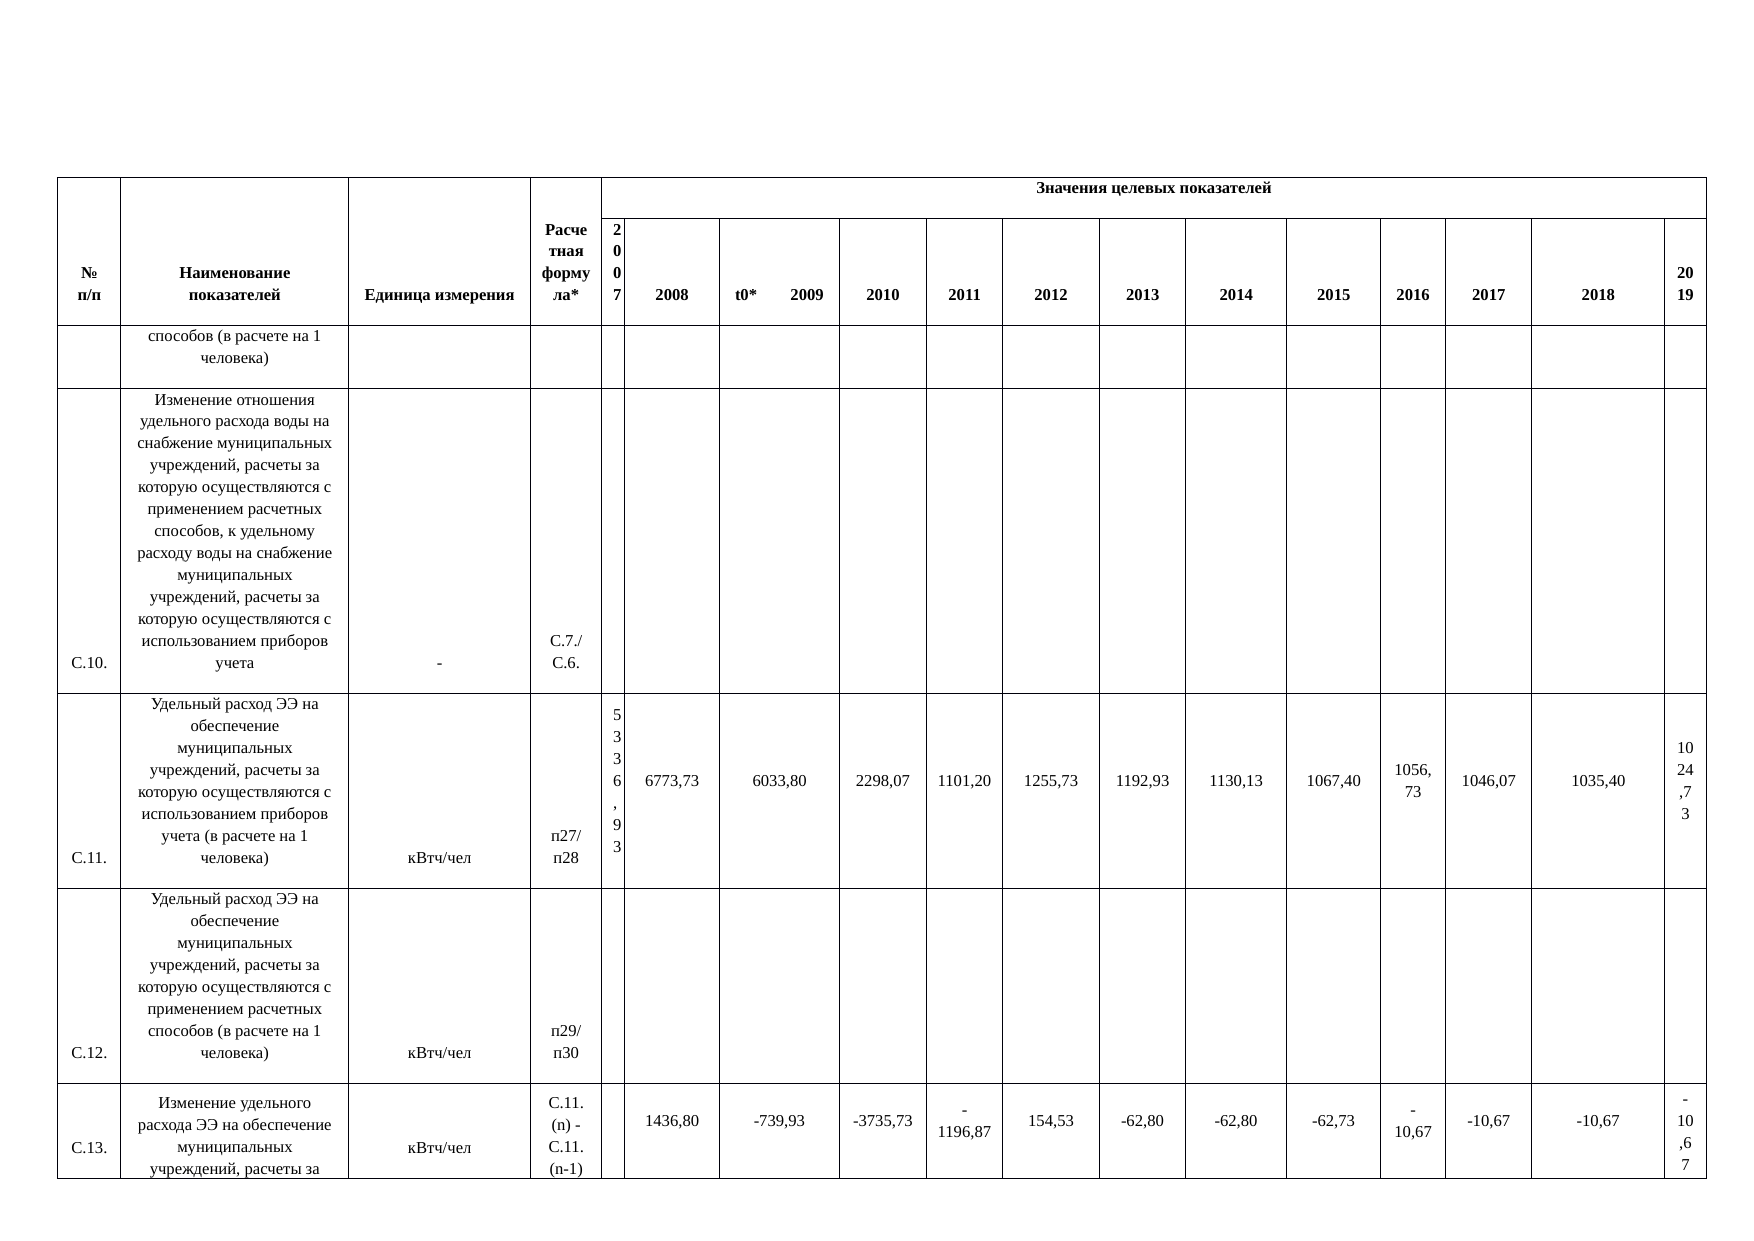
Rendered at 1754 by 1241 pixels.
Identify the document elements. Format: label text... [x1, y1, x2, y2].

table_cell [840, 889, 926, 1083]
table_cell 1192,93 [1100, 694, 1185, 888]
table_cell С.13. [58, 1084, 120, 1178]
table_cell 2298,07 [840, 694, 926, 888]
table_cell 1035,40 [1532, 694, 1664, 888]
table_cell кВтч/чел [349, 694, 530, 888]
table_cell [531, 326, 601, 388]
table_cell 2007 [602, 219, 624, 325]
table_cell -10,67 [1446, 1084, 1531, 1178]
table_cell 1024,73 [1665, 694, 1706, 888]
table_cell [1532, 326, 1664, 388]
table_cell Удельный расход ЭЭ на обеспечение муниципальных учреждений, расчеты за которую осуществляются с применением расчетных способов (в расчете на 1 человека) [121, 889, 348, 1083]
table_cell 6033,80 [720, 694, 839, 888]
table_cell [1665, 389, 1706, 693]
table_cell [602, 889, 624, 1083]
table_cell -10,67 [1665, 1084, 1706, 1178]
table_header № п/п [58, 178, 120, 325]
table_cell 2011 [927, 219, 1002, 325]
table_cell 5336,93 [602, 694, 624, 888]
table_cell [720, 889, 839, 1083]
table_cell [625, 389, 719, 693]
table_cell -10,67 [1381, 1084, 1445, 1178]
table_cell 2010 [840, 219, 926, 325]
table_cell [602, 1084, 624, 1178]
table_cell - [349, 389, 530, 693]
table_cell кВтч/чел [349, 889, 530, 1083]
table_cell [840, 389, 926, 693]
table_cell [1665, 326, 1706, 388]
table_cell [840, 326, 926, 388]
table_cell [1446, 389, 1531, 693]
table_cell [1287, 326, 1380, 388]
table_cell 2018 [1532, 219, 1664, 325]
table_cell -3735,73 [840, 1084, 926, 1178]
table_cell способов (в расчете на 1 человека) [121, 326, 348, 388]
table_cell [1381, 889, 1445, 1083]
table_cell t0* 2009 [720, 219, 839, 325]
table_cell 1056,73 [1381, 694, 1445, 888]
table_cell 2013 [1100, 219, 1185, 325]
table_cell [1381, 326, 1445, 388]
table_cell С.12. [58, 889, 120, 1083]
table_cell [927, 389, 1002, 693]
table_header Единица измерения [349, 178, 530, 325]
table_cell [1100, 389, 1185, 693]
table_cell С.10. [58, 389, 120, 693]
table_cell [1186, 389, 1286, 693]
table_cell 2014 [1186, 219, 1286, 325]
table_cell С.11.(n) - C.11.(n-1) [531, 1084, 601, 1178]
table_cell [1287, 889, 1380, 1083]
table_cell [1003, 389, 1099, 693]
table_cell 1436,80 [625, 1084, 719, 1178]
table_cell Удельный расход ЭЭ на обеспечение муниципальных учреждений, расчеты за которую осуществляются с использованием приборов учета (в расчете на 1 человека) [121, 694, 348, 888]
table_cell [1446, 326, 1531, 388]
table_cell -62,80 [1100, 1084, 1185, 1178]
table_cell 2019 [1665, 219, 1706, 325]
table_cell 2016 [1381, 219, 1445, 325]
table_cell [602, 389, 624, 693]
table_cell [720, 389, 839, 693]
table_cell [1003, 326, 1099, 388]
table_cell 2008 [625, 219, 719, 325]
table_cell 2017 [1446, 219, 1531, 325]
table_cell 154,53 [1003, 1084, 1099, 1178]
table_cell Изменение отношения удельного расхода воды на снабжение муниципальных учреждений, расчеты за которую осуществляются с применением расчетных способов, к удельному расходу воды на снабжение муниципальных учреждений, расчеты за которую осуществляются с использованием приборов учета [121, 389, 348, 693]
table_cell -62,80 [1186, 1084, 1286, 1178]
table_cell С.11. [58, 694, 120, 888]
table_cell [927, 889, 1002, 1083]
table_cell 1130,13 [1186, 694, 1286, 888]
table_cell С.7./С.6. [531, 389, 601, 693]
table_cell -62,73 [1287, 1084, 1380, 1178]
table_cell 1255,73 [1003, 694, 1099, 888]
table_cell [927, 326, 1002, 388]
table_cell [1665, 889, 1706, 1083]
table_cell [1532, 889, 1664, 1083]
table_header Наименование показателей [121, 178, 348, 325]
table_cell [1100, 889, 1185, 1083]
table_cell [58, 326, 120, 388]
table_cell Изменение удельного расхода ЭЭ на обеспечение муниципальных учреждений, расчеты за [121, 1084, 348, 1178]
table_cell 6773,73 [625, 694, 719, 888]
table_cell 1067,40 [1287, 694, 1380, 888]
table_cell [1381, 389, 1445, 693]
table_cell [1532, 389, 1664, 693]
table_cell -1196,87 [927, 1084, 1002, 1178]
table_cell 1046,07 [1446, 694, 1531, 888]
table_cell п27/п28 [531, 694, 601, 888]
table_cell [1446, 889, 1531, 1083]
table_header Значения целевых показателей [602, 178, 1706, 218]
table_cell [1186, 889, 1286, 1083]
table_cell 2015 [1287, 219, 1380, 325]
table_cell кВтч/чел [349, 1084, 530, 1178]
table_cell [602, 326, 624, 388]
table_cell -739,93 [720, 1084, 839, 1178]
table_cell [1186, 326, 1286, 388]
table_cell [625, 326, 719, 388]
table_cell [625, 889, 719, 1083]
table_header Расчетная формула* [531, 178, 601, 325]
table_cell [1287, 389, 1380, 693]
table_cell [720, 326, 839, 388]
table_cell [1003, 889, 1099, 1083]
table_cell [1100, 326, 1185, 388]
table_cell [349, 326, 530, 388]
table_cell п29/п30 [531, 889, 601, 1083]
table_cell -10,67 [1532, 1084, 1664, 1178]
table_cell 1101,20 [927, 694, 1002, 888]
table_cell 2012 [1003, 219, 1099, 325]
